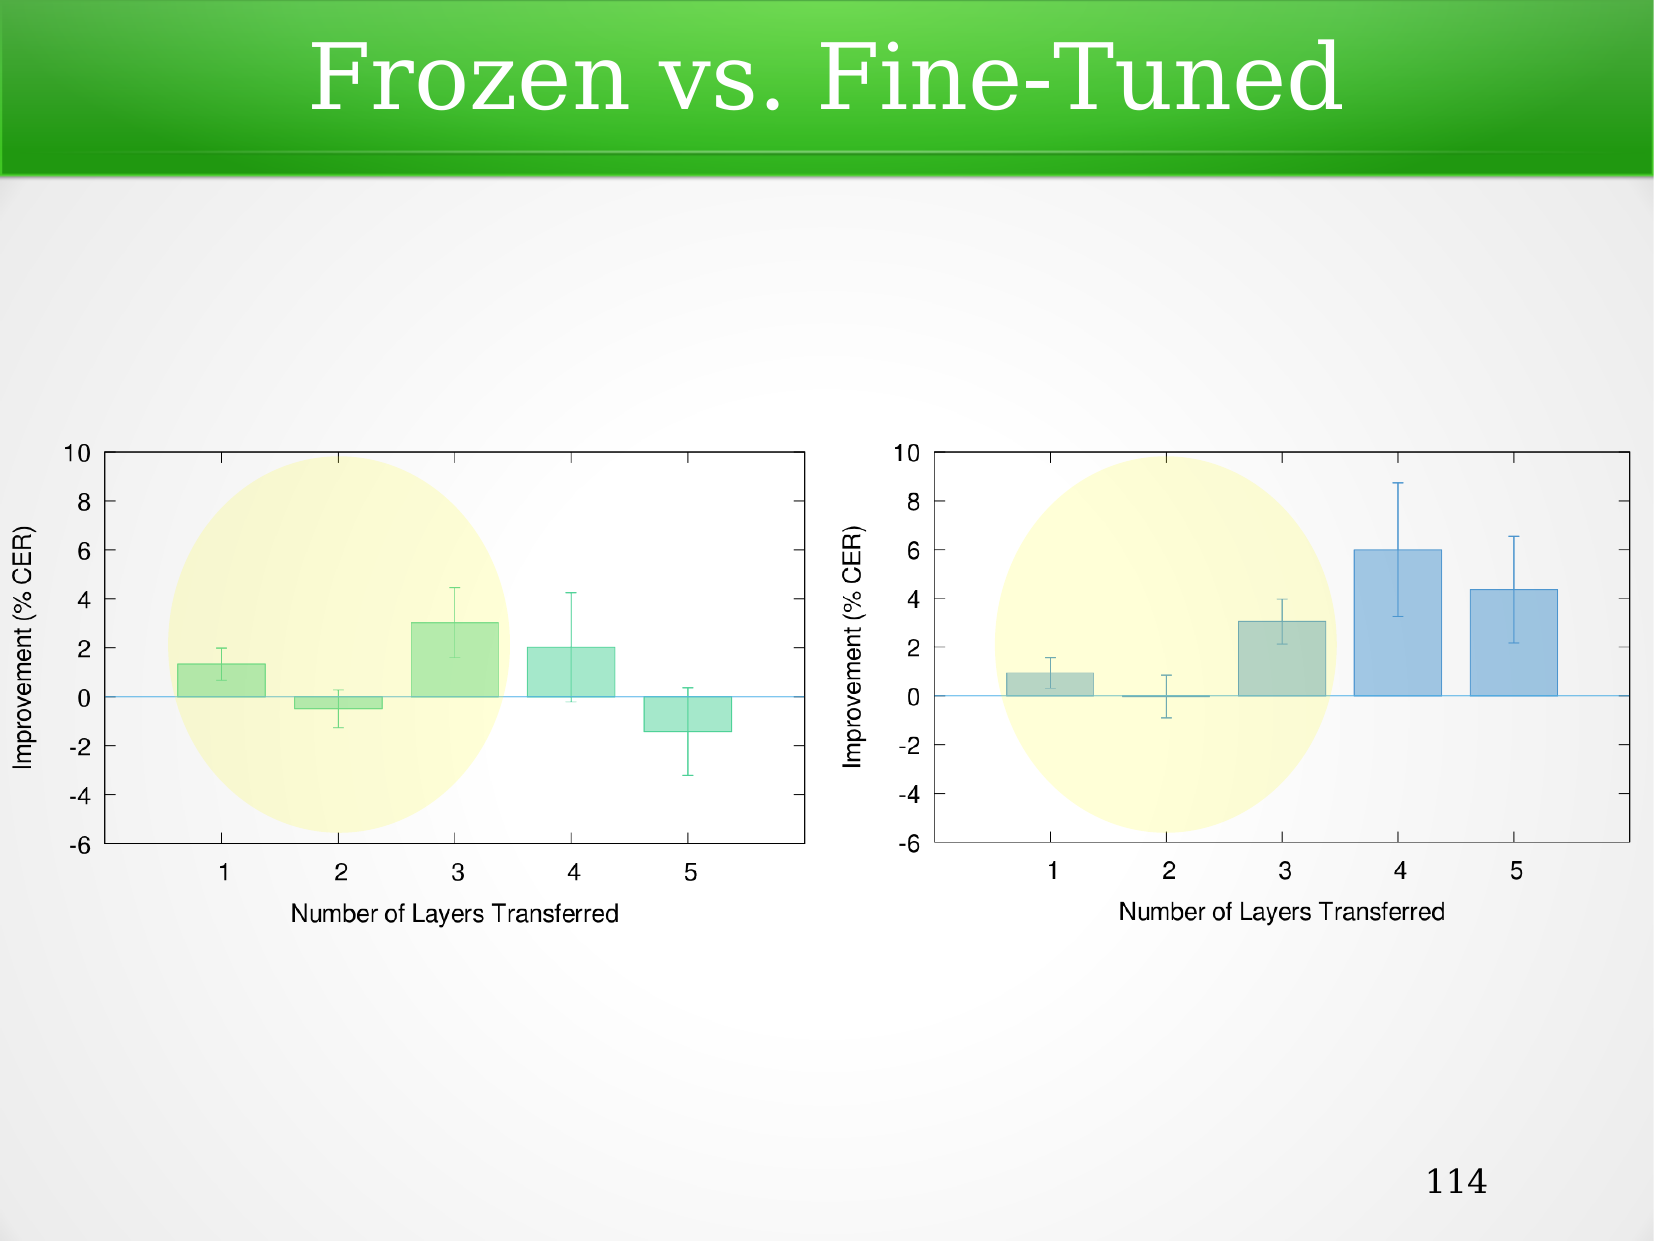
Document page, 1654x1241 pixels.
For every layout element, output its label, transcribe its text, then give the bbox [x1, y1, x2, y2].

text_box [994, 456, 1337, 833]
text_box [168, 456, 511, 833]
picture [0, 0, 1654, 1241]
title Frozen vs. Fine-Tuned [82, 11, 1571, 154]
